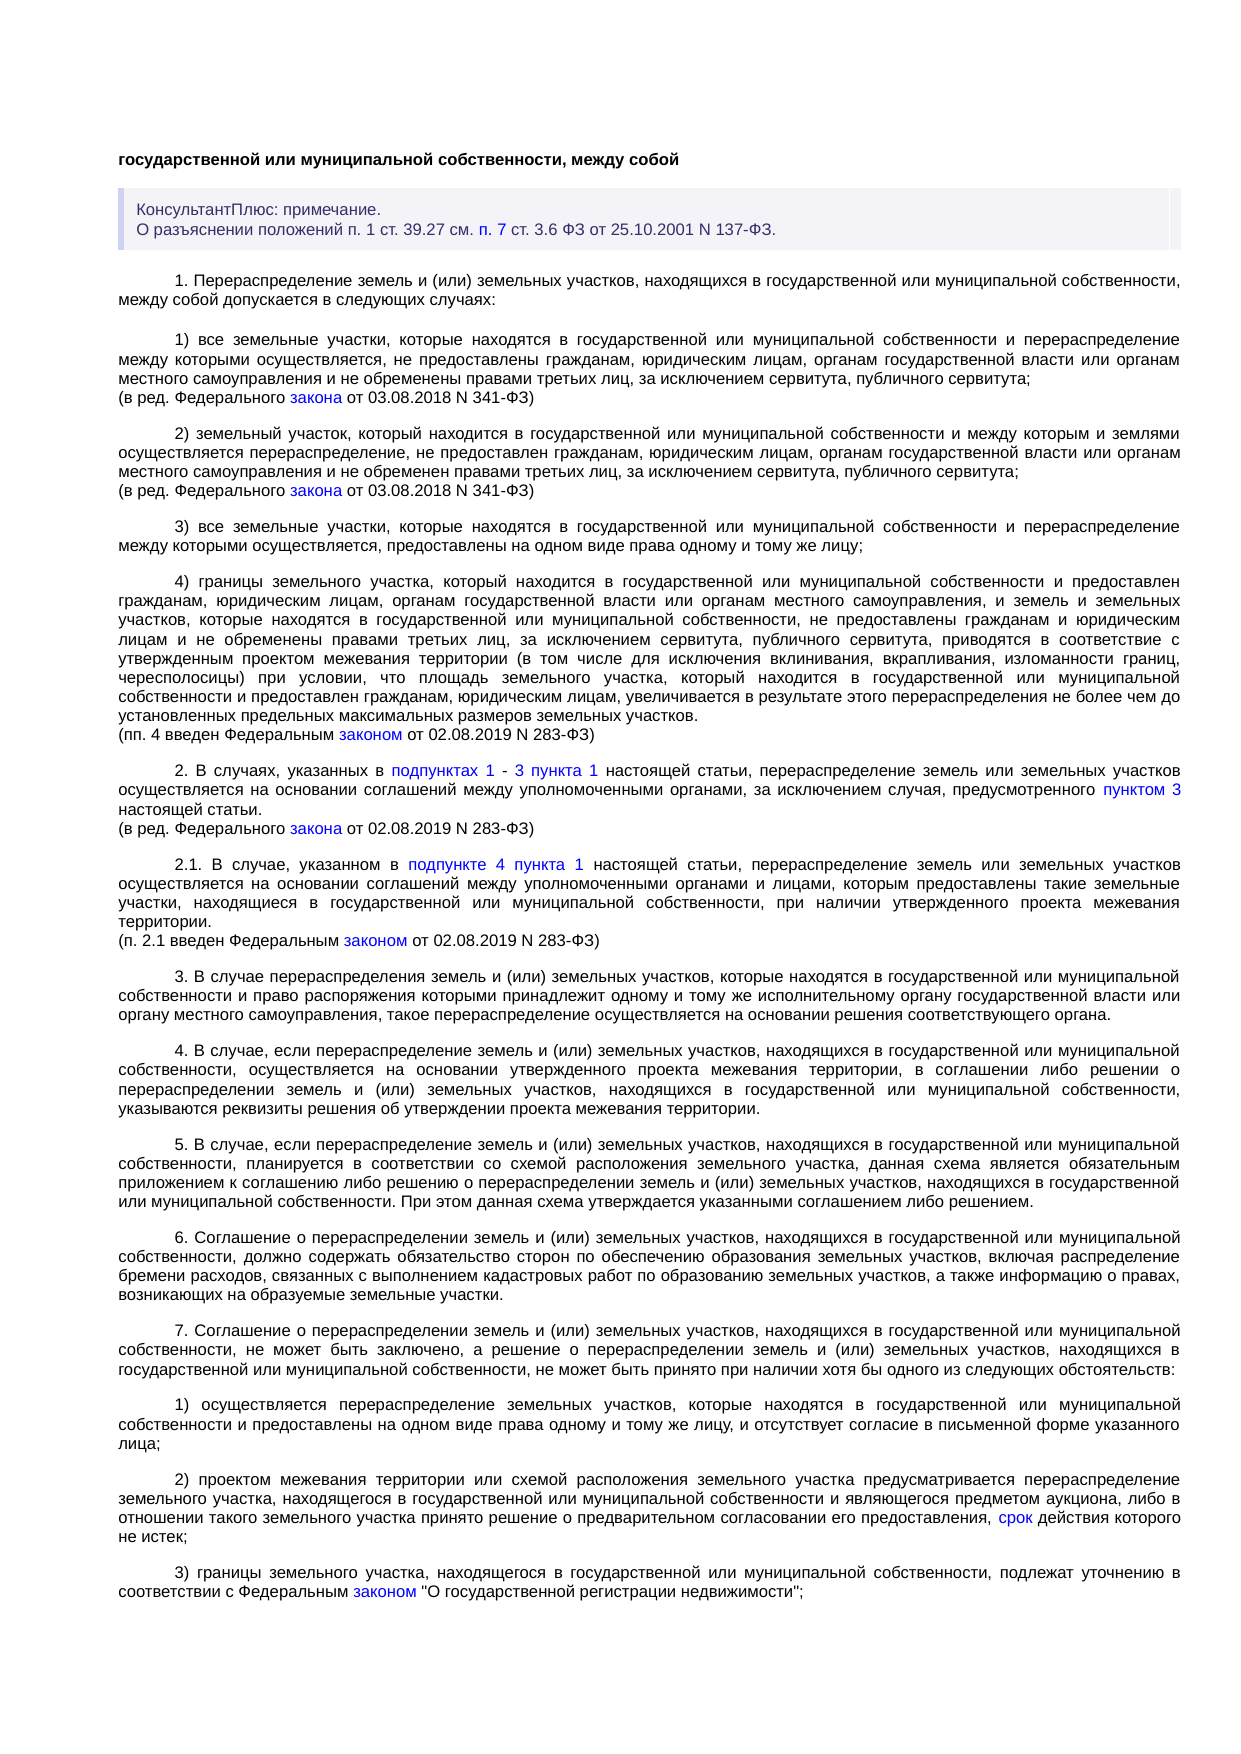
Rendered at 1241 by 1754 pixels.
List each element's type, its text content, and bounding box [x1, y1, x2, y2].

text 1) все земельные участки, которые находятся в государственной или муниципальной собственности и перераспределение между которыми осуществляется, не предоставлены гражданам, юридическим лицам, органам государственной власти или органам местного самоуправления и не обременены правами третьих лиц, за исключением сервитута, публичного сервитута; [118, 330, 1181, 388]
text 6. Соглашение о перераспределении земель и (или) земельных участков, находящихся в государственной или муниципальной собственности, должно содержать обязательство сторон по обеспечению образования земельных участков, включая распределение бремени расходов, связанных с выполнением кадастровых работ по образованию земельных участков, а также информацию о правах, возникающих на образуемые земельные участки. [118, 1228, 1181, 1304]
text 7. Соглашение о перераспределении земель и (или) земельных участков, находящихся в государственной или муниципальной собственности, не может быть заключено, а решение о перераспределении земель и (или) земельных участков, находящихся в государственной или муниципальной собственности, не может быть принято при наличии хотя бы одного из следующих обстоятельств: [118, 1321, 1181, 1378]
text (в ред. Федерального закона от 03.08.2018 N 341-ФЗ) [118, 388, 1181, 407]
text 4. В случае, если перераспределение земель и (или) земельных участков, находящихся в государственной или муниципальной собственности, осуществляется на основании утвержденного проекта межевания территории, в соглашении либо решении о перераспределении земель и (или) земельных участков, находящихся в государственной или муниципальной собственности, указываются реквизиты решения об утверждении проекта межевания территории. [118, 1041, 1181, 1118]
text 5. В случае, если перераспределение земель и (или) земельных участков, находящихся в государственной или муниципальной собственности, планируется в соответствии со схемой расположения земельного участка, данная схема является обязательным приложением к соглашению либо решению о перераспределении земель и (или) земельных участков, находящихся в государственной или муниципальной собственности. При этом данная схема утверждается указанными соглашением либо решением. [118, 1134, 1181, 1211]
table_header [1170, 188, 1181, 250]
text 1) осуществляется перераспределение земельных участков, которые находятся в государственной или муниципальной собственности и предоставлены на одном виде права одному и тому же лицу, и отсутствует согласие в письменной форме указанного лица; [118, 1395, 1181, 1453]
text (в ред. Федерального закона от 02.08.2019 N 283-ФЗ) [118, 818, 1181, 838]
text 2.1. В случае, указанном в подпункте 4 пункта 1 настоящей статьи, перераспределение земель или земельных участков осуществляется на основании соглашений между уполномоченными органами и лицами, которым предоставлены такие земельные участки, находящиеся в государственной или муниципальной собственности, при наличии утвержденного проекта межевания территории. [118, 854, 1181, 931]
text 3) все земельные участки, которые находятся в государственной или муниципальной собственности и перераспределение между которыми осуществляется, предоставлены на одном виде права одному и тому же лицу; [118, 517, 1181, 555]
subtitle государственной или муниципальной собственности, между собой [118, 150, 1181, 169]
text (в ред. Федерального закона от 03.08.2018 N 341-ФЗ) [118, 481, 1181, 500]
text 2) земельный участок, который находится в государственной или муниципальной собственности и между которым и землями осуществляется перераспределение, не предоставлен гражданам, юридическим лицам, органам государственной власти или органам местного самоуправления и не обременен правами третьих лиц, за исключением сервитута, публичного сервитута; [118, 423, 1181, 481]
text 3) границы земельного участка, находящегося в государственной или муниципальной собственности, подлежат уточнению в соответствии с Федеральным законом "О государственной регистрации недвижимости"; [118, 1563, 1181, 1601]
table_header [124, 188, 136, 250]
text 4) границы земельного участка, который находится в государственной или муниципальной собственности и предоставлен гражданам, юридическим лицам, органам государственной власти или органам местного самоуправления, и земель и земельных участков, которые находятся в государственной или муниципальной собственности, не предоставлены гражданам и юридическим лицам и не обременены правами третьих лиц, за исключением сервитута, публичного сервитута, приводятся в соответствие с утвержденным проектом межевания территории (в том числе для исключения вклинивания, вкрапливания, изломанности границ, чересполосицы) при условии, что площадь земельного участка, который находится в государственной или муниципальной собственности и предоставлен гражданам, юридическим лицам, увеличивается в результате этого перераспределения не более чем до установленных предельных максимальных размеров земельных участков. [118, 572, 1181, 725]
text 3. В случае перераспределения земель и (или) земельных участков, которые находятся в государственной или муниципальной собственности и право распоряжения которыми принадлежит одному и тому же исполнительному органу государственной власти или органу местного самоуправления, такое перераспределение осуществляется на основании решения соответствующего органа. [118, 967, 1181, 1024]
text (пп. 4 введен Федеральным законом от 02.08.2019 N 283-ФЗ) [118, 725, 1181, 744]
text 2) проектом межевания территории или схемой расположения земельного участка предусматривается перераспределение земельного участка, находящегося в государственной или муниципальной собственности и являющегося предметом аукциона, либо в отношении такого земельного участка принято решение о предварительном согласовании его предоставления, срок действия которого не истек; [118, 1469, 1181, 1546]
table_header КонсультантПлюс: примечание. О разъяснении положений п. 1 ст. 39.27 см. п. 7 ст. 3.6 ФЗ от 25.10.2001 N 137-ФЗ. [136, 188, 1169, 250]
table_header [118, 188, 124, 250]
text (п. 2.1 введен Федеральным законом от 02.08.2019 N 283-ФЗ) [118, 931, 1181, 950]
text 2. В случаях, указанных в подпунктах 1 - 3 пункта 1 настоящей статьи, перераспределение земель или земельных участков осуществляется на основании соглашений между уполномоченными органами, за исключением случая, предусмотренного пунктом 3 настоящей статьи. [118, 761, 1181, 818]
text 1. Перераспределение земель и (или) земельных участков, находящихся в государственной или муниципальной собственности, между собой допускается в следующих случаях: [118, 271, 1181, 309]
